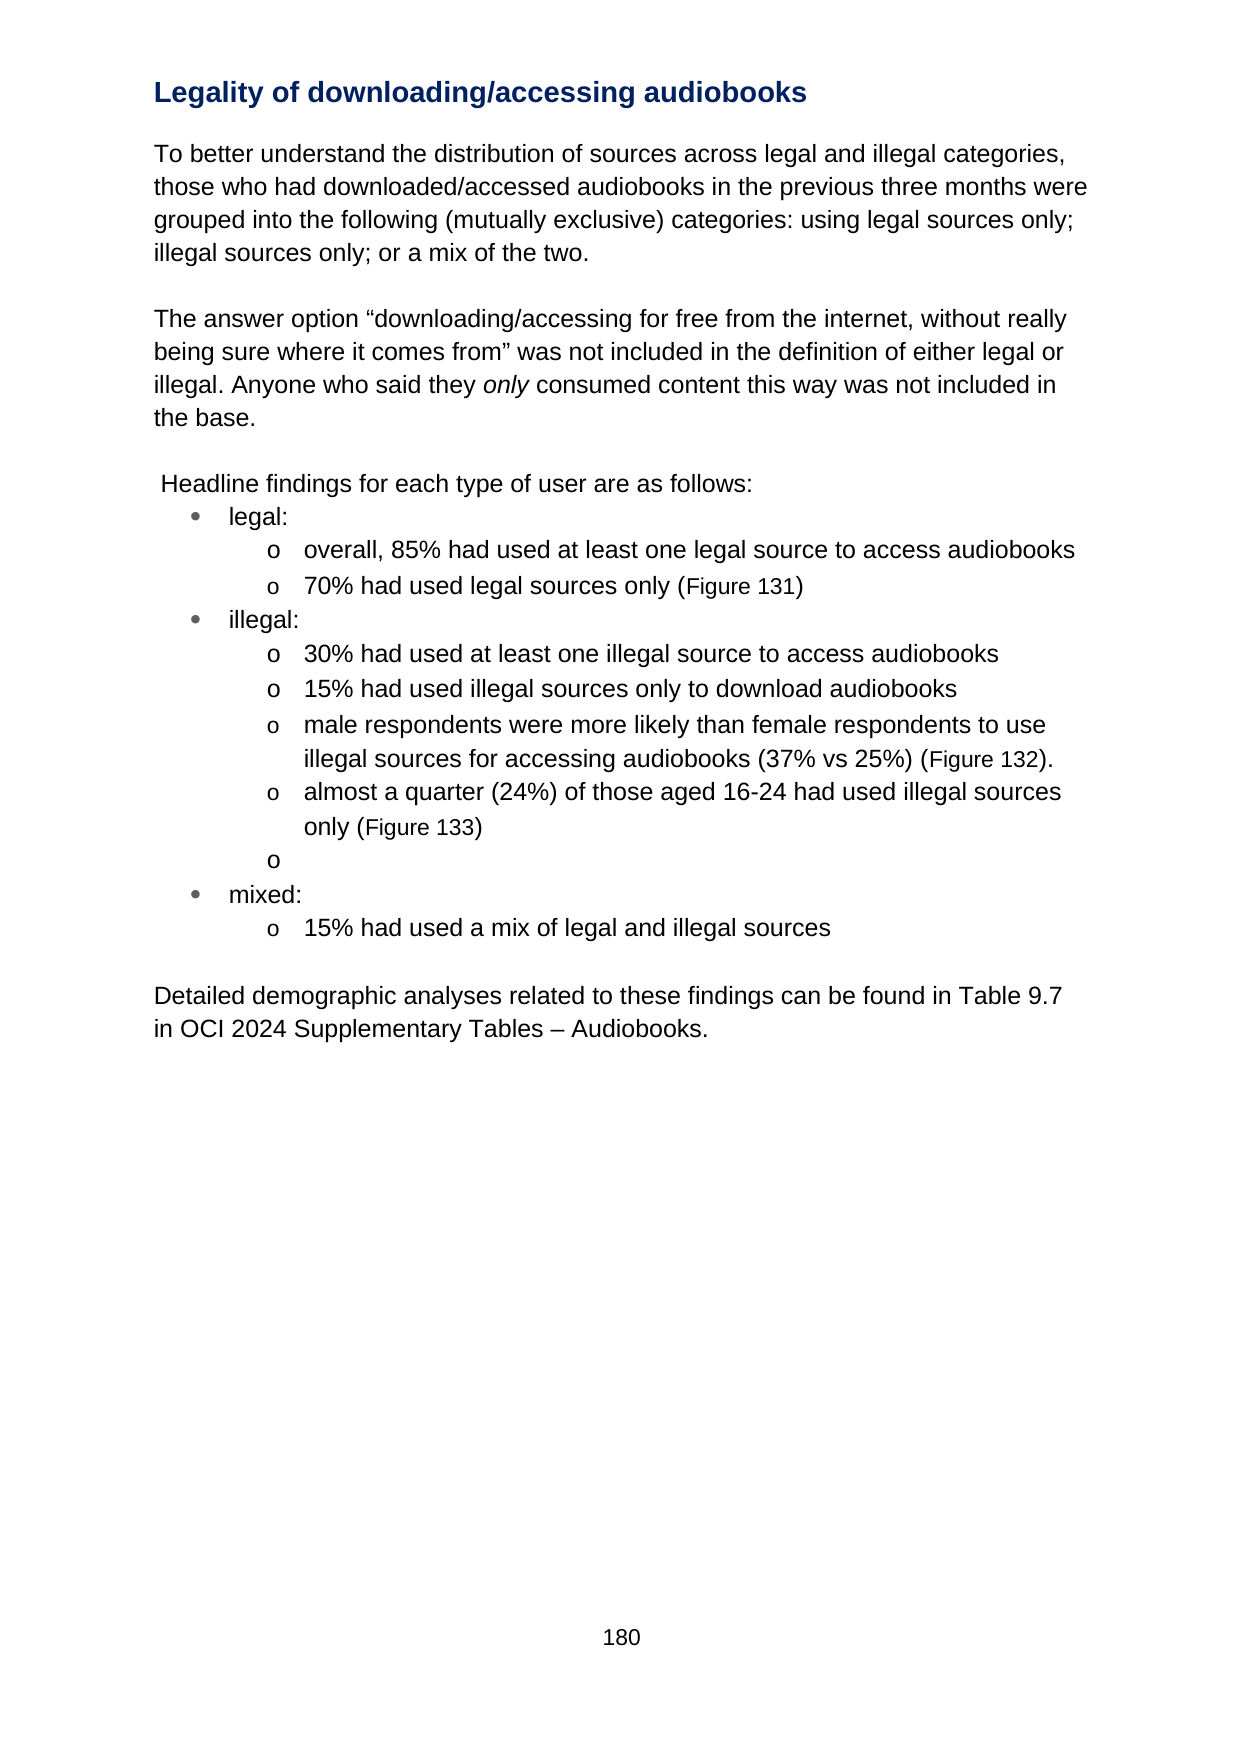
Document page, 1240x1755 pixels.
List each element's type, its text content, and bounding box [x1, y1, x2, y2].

list 15% had used a mix of legal and illegal sources [266, 913, 1089, 943]
list 70% had used legal sources only (Figure 131) [266, 571, 1089, 601]
list illegal: [191, 605, 1089, 634]
text Detailed demographic analyses related to these findings can be found in Table 9.7 in OCI 2024 Supplementary Tables – Audiobooks. [153, 981, 1089, 1043]
list 30% had used at least one illegal source to access audiobooks [266, 638, 1089, 669]
text Headline findings for each type of user are as follows: [153, 469, 1089, 498]
list legal: [191, 502, 1089, 531]
text To better understand the distribution of sources across legal and illegal categories, those who had downloaded/accessed audiobooks in the previous three months were grouped into the following (mutually exclusive) categories: using legal sources only; illegal sources only; or a mix of the two. [153, 139, 1089, 267]
list 15% had used illegal sources only to download audiobooks [266, 674, 1089, 705]
list overall, 85% had used at least one legal source to access audiobooks [266, 535, 1089, 566]
list male respondents were more likely than female respondents to use illegal sources for accessing audiobooks (37% vs 25%) (Figure 132). [266, 709, 1089, 773]
subtitle Legality of downloading/accessing audiobooks [153, 75, 1089, 108]
text The answer option “downloading/accessing for free from the internet, without really being sure where it comes from” was not included in the definition of either legal or illegal. Anyone who said they only consumed content this way was not included in the base. [153, 304, 1089, 432]
list almost a quarter (24%) of those aged 16-24 had used illegal sources only (Figure 133) [266, 777, 1089, 841]
list mixed: [191, 880, 1089, 909]
